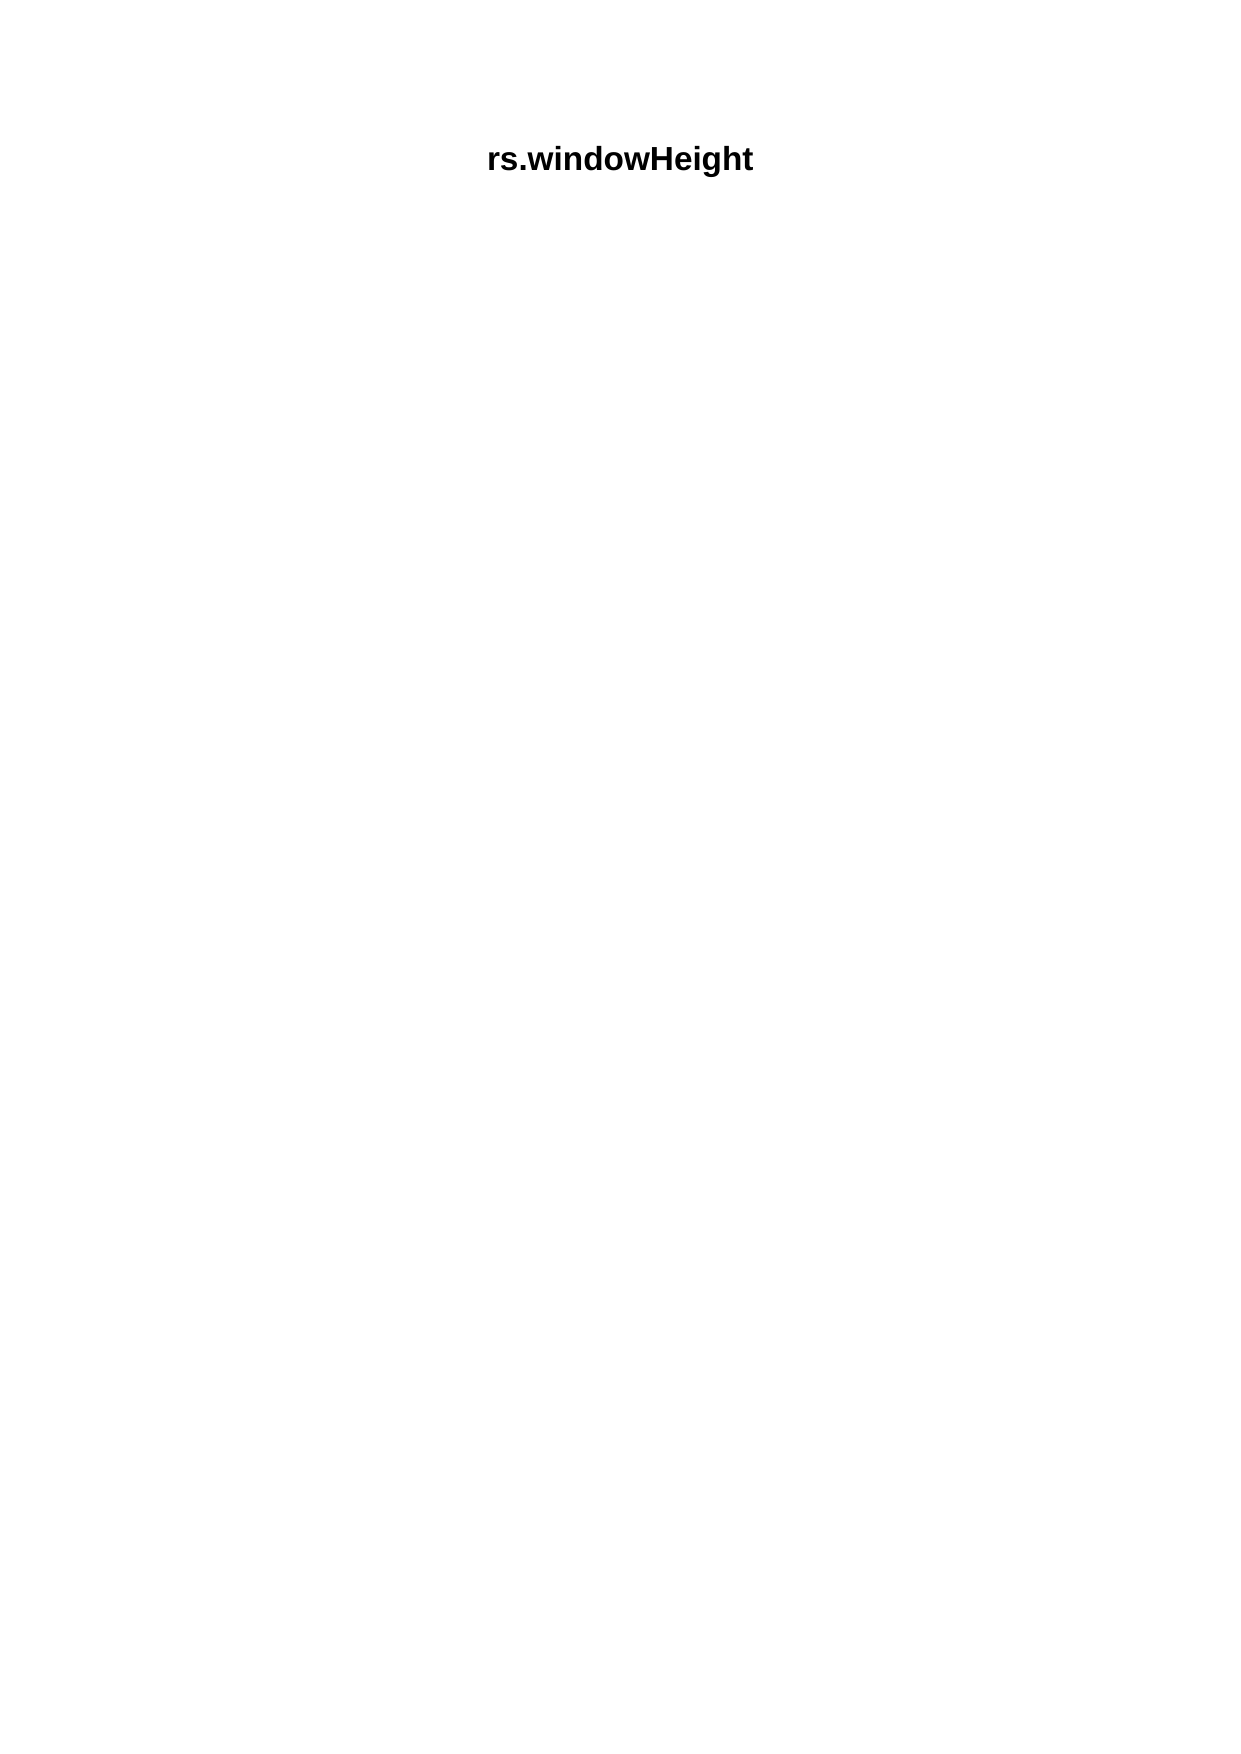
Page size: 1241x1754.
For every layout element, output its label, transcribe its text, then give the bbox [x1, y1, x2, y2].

subtitle rs.windowHeight [118, 139, 1122, 177]
